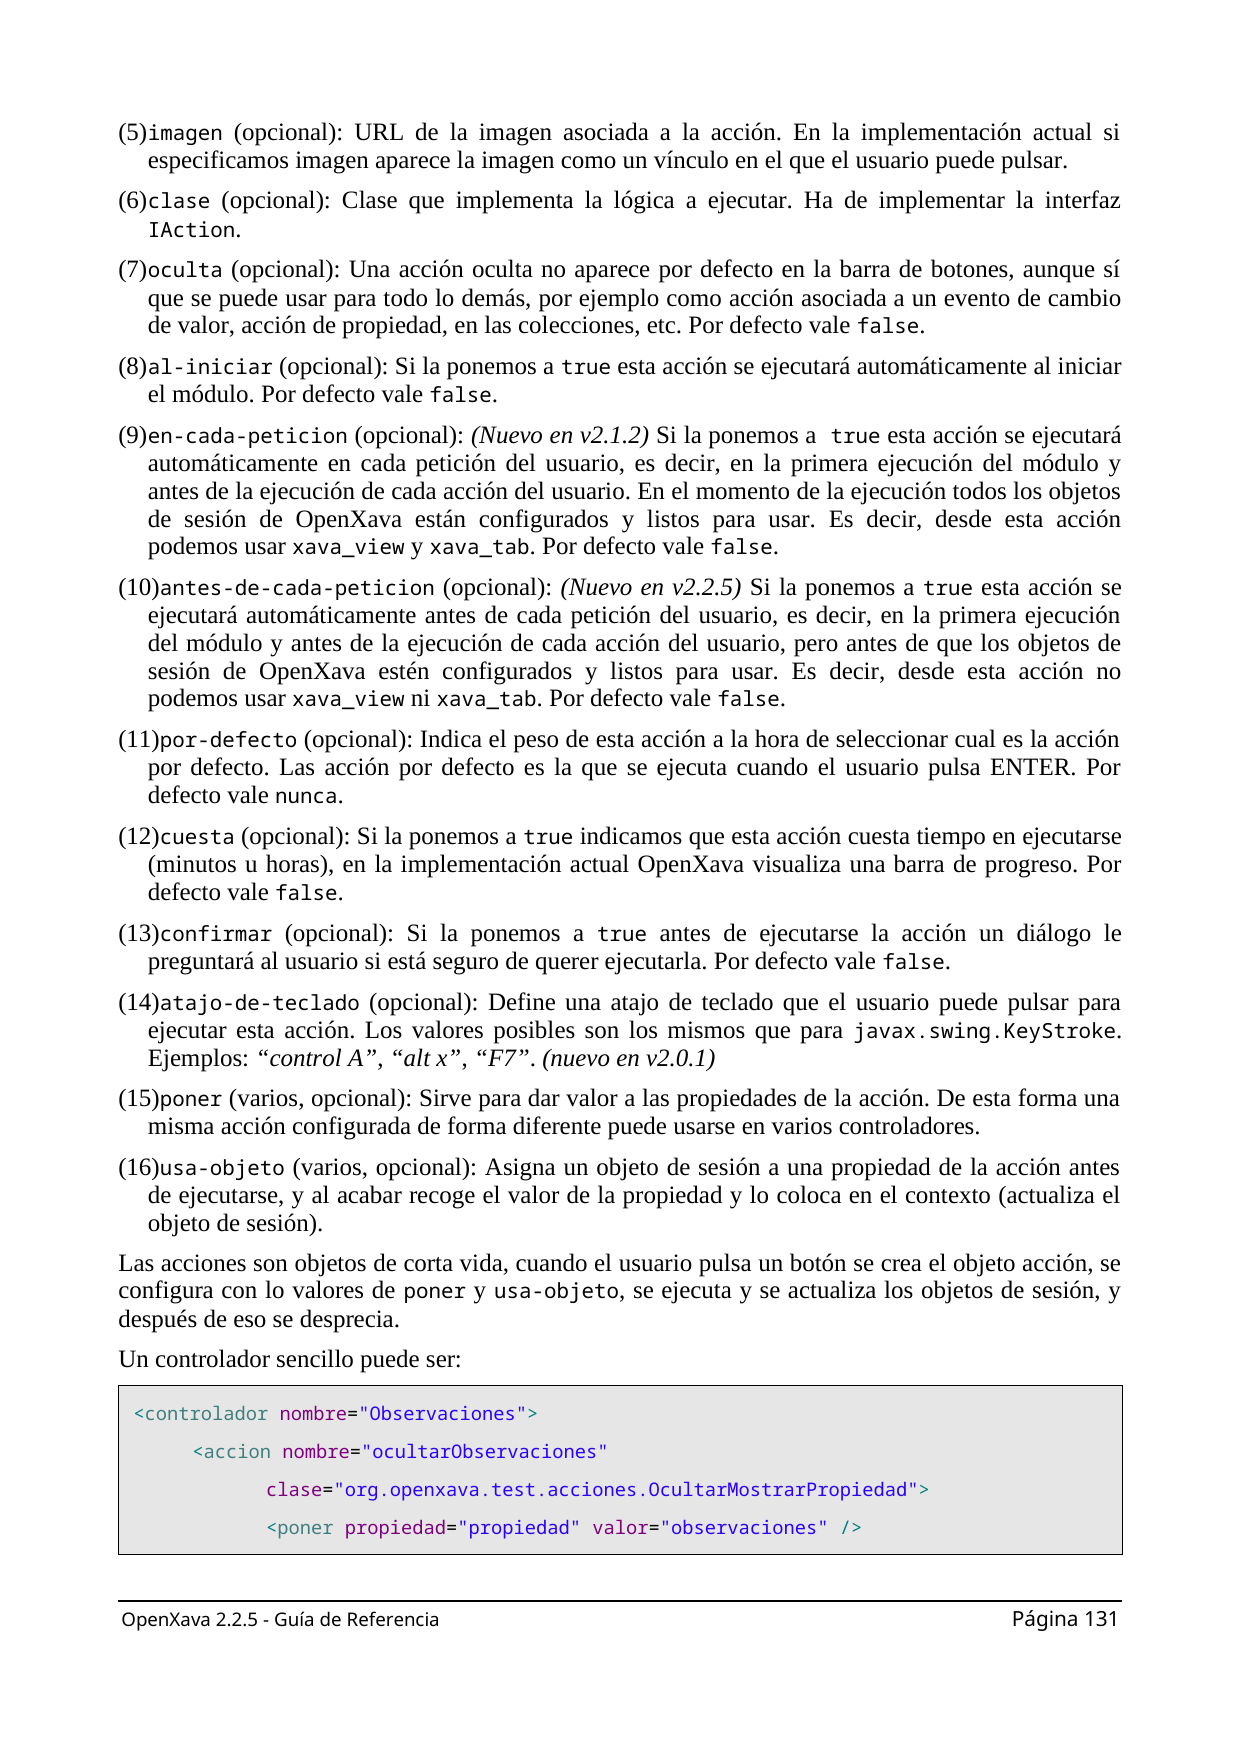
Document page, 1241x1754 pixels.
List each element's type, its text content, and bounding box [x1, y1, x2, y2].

list clase (opcional): Clase que implementa la lógica a ejecutar. Ha de implementar la interfaz IAction. [118, 187, 1122, 243]
list usa-objeto (varios, opcional): Asigna un objeto de sesión a una propiedad de la acción antes de ejecutarse, y al acabar recoge el valor de la propiedad y lo coloca en el contexto (actualiza el objeto de sesión). [118, 1153, 1122, 1236]
list en-cada-peticion (opcional): (Nuevo en v2.1.2) Si la ponemos a true esta acción se ejecutará automáticamente en cada petición del usuario, es decir, en la primera ejecución del módulo y antes de la ejecución de cada acción del usuario. En el momento de la ejecución todos los objetos de sesión de OpenXava están configurados y listos para usar. Es decir, desde esta acción podemos usar xava_view y xava_tab. Por defecto vale false. [118, 421, 1122, 561]
list por-defecto (opcional): Indica el peso de esta acción a la hora de seleccionar cual es la acción por defecto. Las acción por defecto es la que se ejecuta cuando el usuario pulsa ENTER. Por defecto vale nunca. [118, 725, 1122, 809]
list oculta (opcional): Una acción oculta no aparece por defecto en la barra de botones, aunque sí que se puede usar para todo lo demás, por ejemplo como acción asociada a un evento de cambio de valor, acción de propiedad, en las colecciones, etc. Por defecto vale false. [118, 256, 1122, 340]
list cuesta (opcional): Si la ponemos a true indicamos que esta acción cuesta tiempo en ejecutarse (minutos u horas), en la implementación actual OpenXava visualiza una barra de progreso. Por defecto vale false. [118, 822, 1122, 906]
list antes-de-cada-peticion (opcional): (Nuevo en v2.2.5) Si la ponemos a true esta acción se ejecutará automáticamente antes de cada petición del usuario, es decir, en la primera ejecución del módulo y antes de la ejecución de cada acción del usuario, pero antes de que los objetos de sesión de OpenXava estén configurados y listos para usar. Es decir, desde esta acción no podemos usar xava_view ni xava_tab. Por defecto vale false. [118, 573, 1122, 713]
list poner (varios, opcional): Sirve para dar valor a las propiedades de la acción. De esta forma una misma acción configurada de forma diferente puede usarse en varios controladores. [118, 1084, 1122, 1140]
text <poner propiedad="propiedad" valor="observaciones" /> [119, 1499, 1122, 1554]
list confirmar (opcional): Si la ponemos a true antes de ejecutarse la acción un diálogo le preguntará al usuario si está seguro de querer ejecutarla. Por defecto vale false. [118, 919, 1122, 975]
text <controlador nombre="Observaciones"> [119, 1386, 1122, 1423]
text Las acciones son objetos de corta vida, cuando el usuario pulsa un botón se crea el objeto acción, se configura con lo valores de poner y usa-objeto, se ejecuta y se actualiza los objetos de sesión, y después de eso se desprecia. [118, 1249, 1122, 1332]
text clase="org.openxava.test.acciones.OcultarMostrarPropiedad"> [119, 1461, 1122, 1499]
list atajo-de-teclado (opcional): Define una atajo de teclado que el usuario puede pulsar para ejecutar esta acción. Los valores posibles son los mismos que para javax.swing.KeyStroke. Ejemplos: “control A”, “alt x”, “F7”. (nuevo en v2.0.1) [118, 988, 1122, 1072]
list al-iniciar (opcional): Si la ponemos a true esta acción se ejecutará automáticamente al iniciar el módulo. Por defecto vale false. [118, 352, 1122, 409]
list imagen (opcional): URL de la imagen asociada a la acción. En la implementación actual si especificamos imagen aparece la imagen como un vínculo en el que el usuario puede pulsar. [118, 118, 1122, 174]
text <accion nombre="ocultarObservaciones" [119, 1423, 1122, 1461]
text Un controlador sencillo puede ser: [118, 1345, 1122, 1373]
